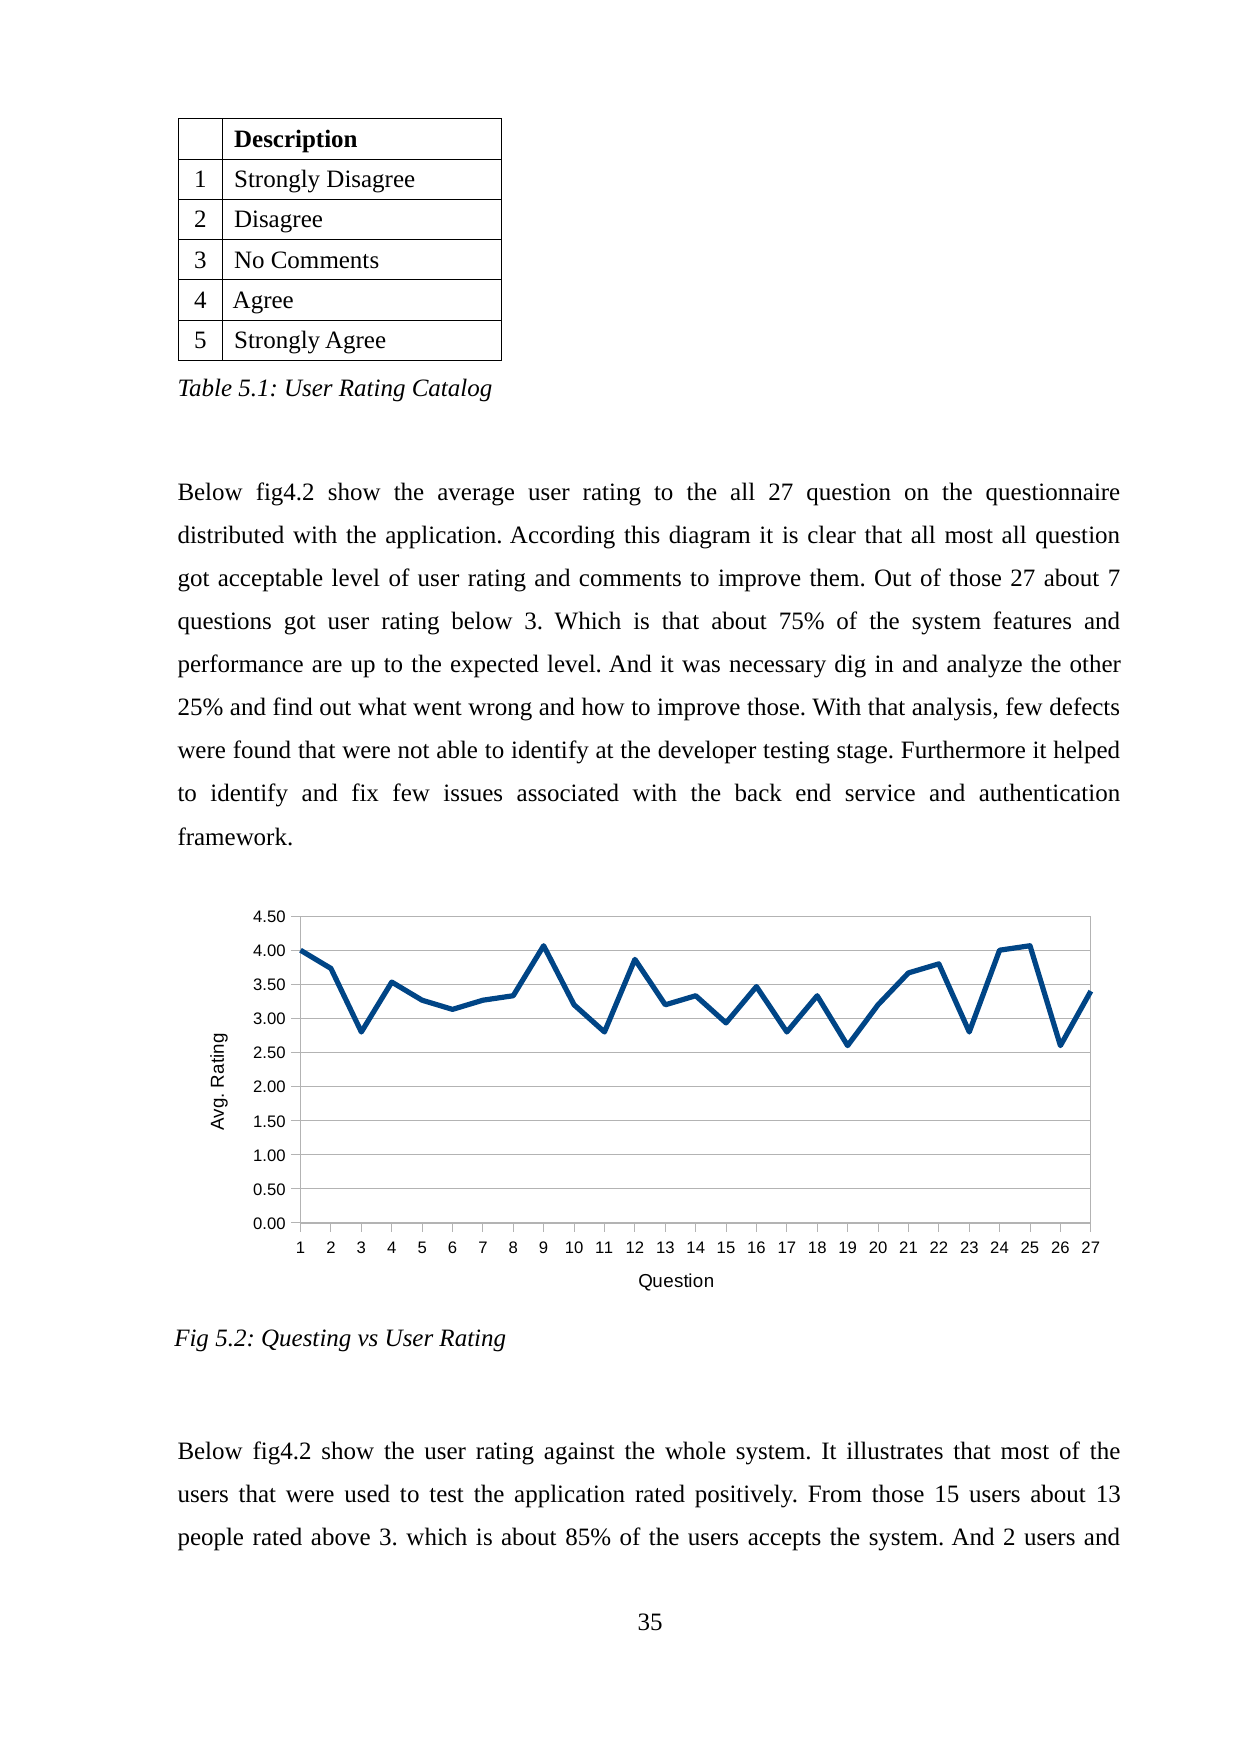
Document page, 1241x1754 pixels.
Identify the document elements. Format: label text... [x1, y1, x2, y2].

text Below fig4.2 show the user rating against the whole system. It illustrates that most of the users that were used to test the application rated positively. From those 15 users about 13 people rated above 3. which is about 85% of the users accepts the system. And 2 users and [177, 1436, 1122, 1551]
text Fig 5.2: Questing vs User Rating [174, 898, 1136, 1352]
table_cell Strongly Disagree [223, 160, 501, 199]
table_cell 2 [179, 200, 222, 239]
table_cell Agree [223, 280, 501, 320]
table_cell No Comments [223, 240, 501, 279]
text Table 5.1: User Rating Catalog [177, 373, 1122, 401]
table_cell 3 [179, 240, 222, 279]
table_header [179, 119, 222, 158]
text Below fig4.2 show the average user rating to the all 27 question on the questionnaire distributed with the application. According this diagram it is clear that all most all question got acceptable level of user rating and comments to improve them. Out of those 27 about 7 questions got user rating below 3. Which is that about 75% of the system features and performance are up to the expected level. And it was necessary dig in and analyze the other 25% and find out what went wrong and how to improve those. With that analysis, few defects were found that were not able to identify at the developer testing stage. Furthermore it helped to identify and fix few issues associated with the back end service and authentication framework. [177, 477, 1122, 850]
table_cell Strongly Agree [223, 321, 501, 360]
table_cell 5 [179, 321, 222, 360]
table_cell Disagree [223, 200, 501, 239]
table_cell 1 [179, 160, 222, 199]
table_header Description [223, 119, 501, 158]
table_cell 4 [179, 280, 222, 320]
